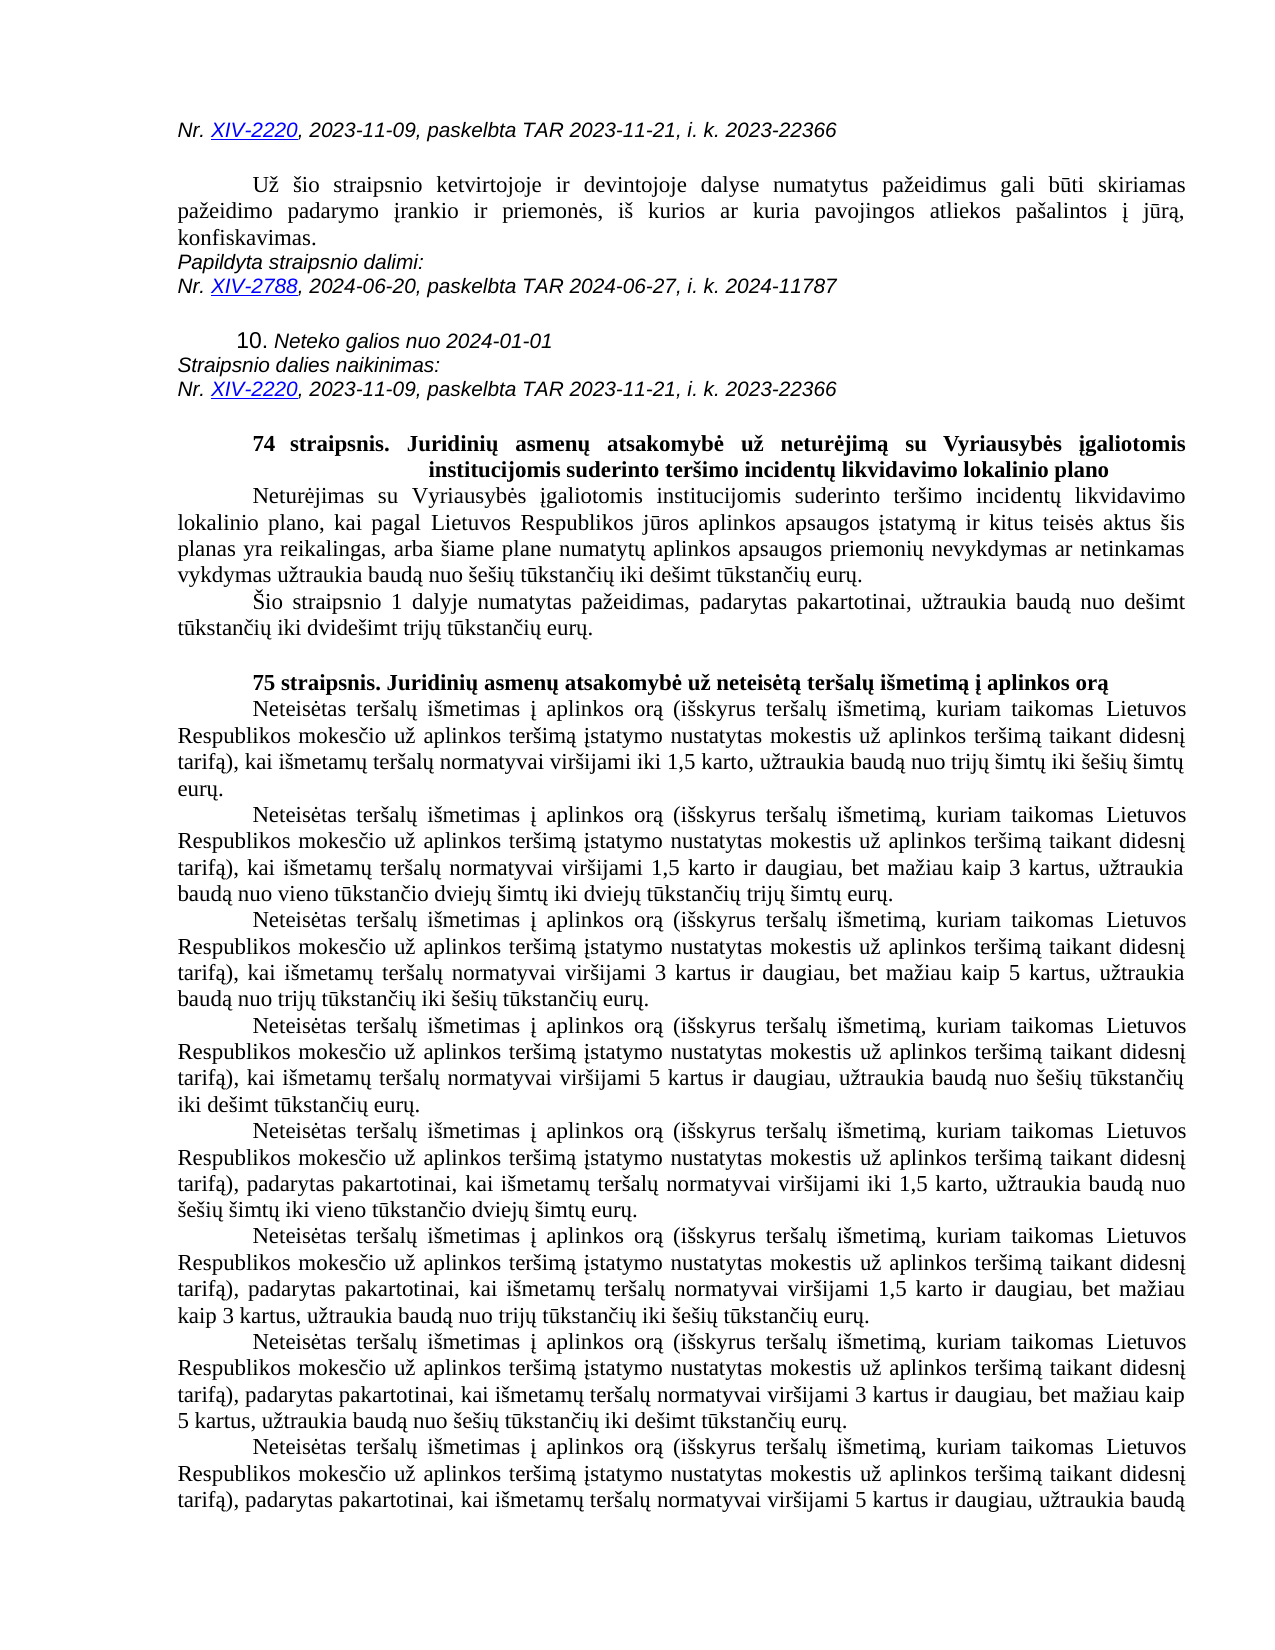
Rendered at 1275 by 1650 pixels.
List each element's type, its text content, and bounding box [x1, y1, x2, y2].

text Neteisėtas teršalų išmetimas į aplinkos orą (išskyrus teršalų išmetimą, kuriam taikomas Lietuvos Respublikos mokesčio už aplinkos teršimą įstatymo nustatytas mokestis už aplinkos teršimą taikant didesnį tarifą), kai išmetamų teršalų normatyvai viršijami iki 1,5 karto, užtraukia baudą nuo trijų šimtų iki šešių šimtų eurų. [177, 696, 1186, 801]
text 75 straipsnis. Juridinių asmenų atsakomybė už neteisėtą teršalų išmetimą į aplinkos orą [252, 669, 1186, 696]
text Neteisėtas teršalų išmetimas į aplinkos orą (išskyrus teršalų išmetimą, kuriam taikomas Lietuvos Respublikos mokesčio už aplinkos teršimą įstatymo nustatytas mokestis už aplinkos teršimą taikant didesnį tarifą), padarytas pakartotinai, kai išmetamų teršalų normatyvai viršijami 5 kartus ir daugiau, užtraukia baudą [177, 1433, 1186, 1512]
text Straipsnio dalies naikinimas: [177, 353, 1186, 377]
text Neteisėtas teršalų išmetimas į aplinkos orą (išskyrus teršalų išmetimą, kuriam taikomas Lietuvos Respublikos mokesčio už aplinkos teršimą įstatymo nustatytas mokestis už aplinkos teršimą taikant didesnį tarifą), padarytas pakartotinai, kai išmetamų teršalų normatyvai viršijami 1,5 karto ir daugiau, bet mažiau kaip 3 kartus, užtraukia baudą nuo trijų tūkstančių iki šešių tūkstančių eurų. [177, 1223, 1186, 1328]
text Nr. XIV-2220, 2023-11-09, paskelbta TAR 2023-11-21, i. k. 2023-22366 [177, 377, 1186, 401]
text Šio straipsnio 1 dalyje numatytas pažeidimas, padarytas pakartotinai, užtraukia baudą nuo dešimt tūkstančių iki dvidešimt trijų tūkstančių eurų. [177, 588, 1186, 640]
text Papildyta straipsnio dalimi: [177, 250, 1186, 274]
text Neturėjimas su Vyriausybės įgaliotomis institucijomis suderinto teršimo incidentų likvidavimo lokalinio plano, kai pagal Lietuvos Respublikos jūros aplinkos apsaugos įstatymą ir kitus teisės aktus šis planas yra reikalingas, arba šiame plane numatytų aplinkos apsaugos priemonių nevykdymas ar netinkamas vykdymas užtraukia baudą nuo šešių tūkstančių iki dešimt tūkstančių eurų. [177, 482, 1186, 588]
text Nr. XIV-2220, 2023-11-09, paskelbta TAR 2023-11-21, i. k. 2023-22366 [177, 118, 1186, 142]
text 10. Neteko galios nuo 2024-01-01 [177, 327, 1186, 353]
text Nr. XIV-2788, 2024-06-20, paskelbta TAR 2024-06-27, i. k. 2024-11787 [177, 274, 1186, 298]
text Už šio straipsnio ketvirtojoje ir devintojoje dalyse numatytus pažeidimus gali būti skiriamas pažeidimo padarymo įrankio ir priemonės, iš kurios ar kuria pavojingos atliekos pašalintos į jūrą, konfiskavimas. [177, 171, 1186, 250]
text Neteisėtas teršalų išmetimas į aplinkos orą (išskyrus teršalų išmetimą, kuriam taikomas Lietuvos Respublikos mokesčio už aplinkos teršimą įstatymo nustatytas mokestis už aplinkos teršimą taikant didesnį tarifą), kai išmetamų teršalų normatyvai viršijami 5 kartus ir daugiau, užtraukia baudą nuo šešių tūkstančių iki dešimt tūkstančių eurų. [177, 1012, 1186, 1117]
text Neteisėtas teršalų išmetimas į aplinkos orą (išskyrus teršalų išmetimą, kuriam taikomas Lietuvos Respublikos mokesčio už aplinkos teršimą įstatymo nustatytas mokestis už aplinkos teršimą taikant didesnį tarifą), padarytas pakartotinai, kai išmetamų teršalų normatyvai viršijami iki 1,5 karto, užtraukia baudą nuo šešių šimtų iki vieno tūkstančio dviejų šimtų eurų. [177, 1117, 1186, 1223]
text Neteisėtas teršalų išmetimas į aplinkos orą (išskyrus teršalų išmetimą, kuriam taikomas Lietuvos Respublikos mokesčio už aplinkos teršimą įstatymo nustatytas mokestis už aplinkos teršimą taikant didesnį tarifą), kai išmetamų teršalų normatyvai viršijami 1,5 karto ir daugiau, bet mažiau kaip 3 kartus, užtraukia baudą nuo vieno tūkstančio dviejų šimtų iki dviejų tūkstančių trijų šimtų eurų. [177, 801, 1186, 906]
text Neteisėtas teršalų išmetimas į aplinkos orą (išskyrus teršalų išmetimą, kuriam taikomas Lietuvos Respublikos mokesčio už aplinkos teršimą įstatymo nustatytas mokestis už aplinkos teršimą taikant didesnį tarifą), padarytas pakartotinai, kai išmetamų teršalų normatyvai viršijami 3 kartus ir daugiau, bet mažiau kaip 5 kartus, užtraukia baudą nuo šešių tūkstančių iki dešimt tūkstančių eurų. [177, 1328, 1186, 1433]
text Neteisėtas teršalų išmetimas į aplinkos orą (išskyrus teršalų išmetimą, kuriam taikomas Lietuvos Respublikos mokesčio už aplinkos teršimą įstatymo nustatytas mokestis už aplinkos teršimą taikant didesnį tarifą), kai išmetamų teršalų normatyvai viršijami 3 kartus ir daugiau, bet mažiau kaip 5 kartus, užtraukia baudą nuo trijų tūkstančių iki šešių tūkstančių eurų. [177, 906, 1186, 1012]
text 74 straipsnis. Juridinių asmenų atsakomybė už neturėjimą su Vyriausybės įgaliotomis institucijomis suderinto teršimo incidentų likvidavimo lokalinio plano [252, 429, 1186, 482]
